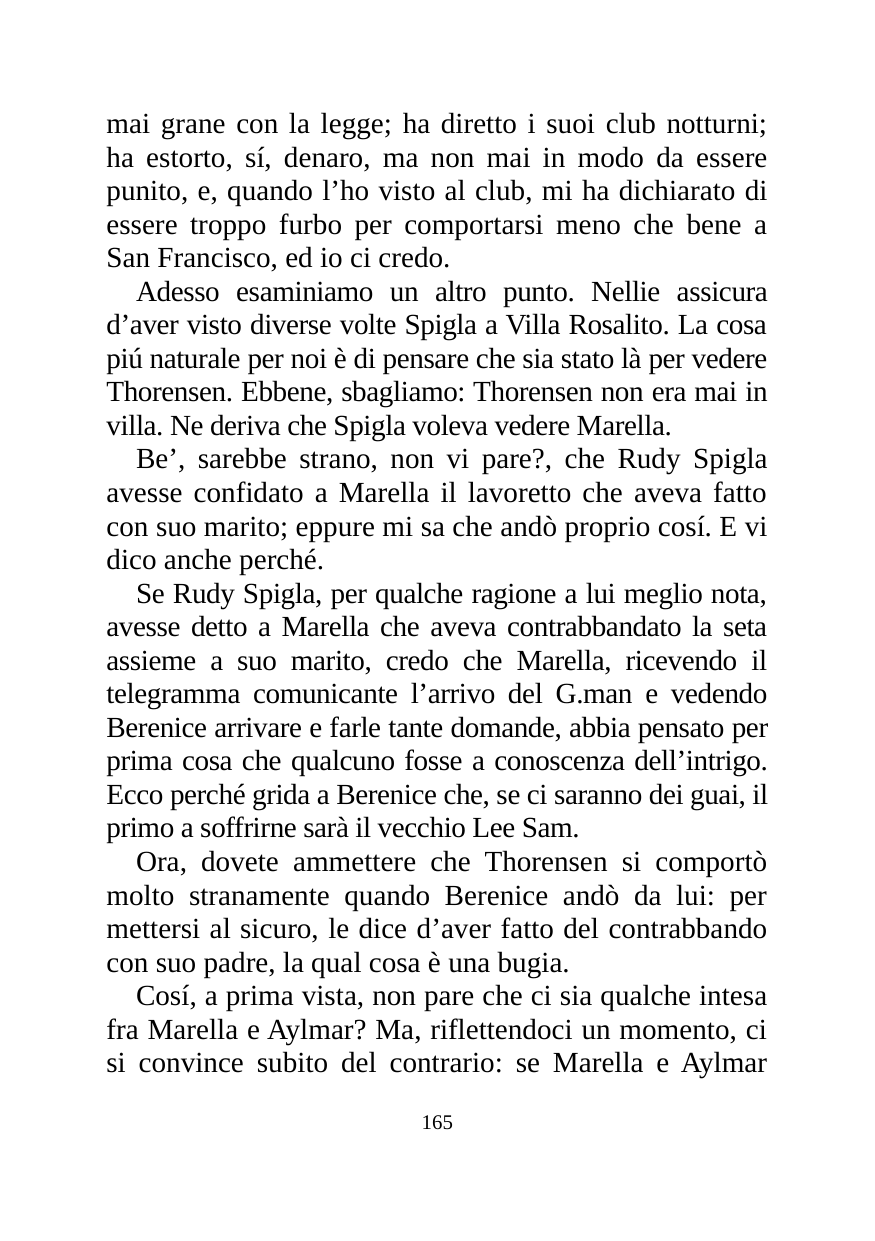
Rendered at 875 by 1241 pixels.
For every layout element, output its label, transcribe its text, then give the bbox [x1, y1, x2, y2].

text Adesso esaminiamo un altro punto. Nellie assicura d’aver visto diverse volte Spigla a Villa Rosalito. La cosa piú naturale per noi è di pensare che sia stato là per vedere Thorensen. Ebbene, sbagliamo: Thorensen non era mai in villa. Ne deriva che Spigla voleva vedere Marella. [106, 274, 768, 442]
text Ora, dovete ammettere che Thorensen si comportò molto stranamente quando Berenice andò da lui: per mettersi al sicuro, le dice d’aver fatto del contrabbando con suo padre, la qual cosa è una bugia. [106, 844, 768, 978]
text mai grane con la legge; ha diretto i suoi club notturni; ha estorto, sí, denaro, ma non mai in modo da essere punito, e, quando l’ho visto al club, mi ha dichiarato di essere troppo furbo per comportarsi meno che bene a San Francisco, ed io ci credo. [106, 106, 768, 274]
text Be’, sarebbe strano, non vi pare?, che Rudy Spigla avesse confidato a Marella il lavoretto che aveva fatto con suo marito; eppure mi sa che andò proprio cosí. E vi dico anche perché. [106, 442, 768, 576]
text Se Rudy Spigla, per qualche ragione a lui meglio nota, avesse detto a Marella che aveva contrabbandato la seta assieme a suo marito, credo che Marella, ricevendo il telegramma comunicante l’arrivo del G.man e vedendo Berenice arrivare e farle tante domande, abbia pensato per prima cosa che qualcuno fosse a conoscenza dell’intrigo. Ecco perché grida a Berenice che, se ci saranno dei guai, il primo a soffrirne sarà il vecchio Lee Sam. [106, 576, 768, 844]
text Cosí, a prima vista, non pare che ci sia qualche intesa fra Marella e Aylmar? Ma, riflettendoci un momento, ci si convince subito del contrario: se Marella e Aylmar [106, 978, 768, 1079]
